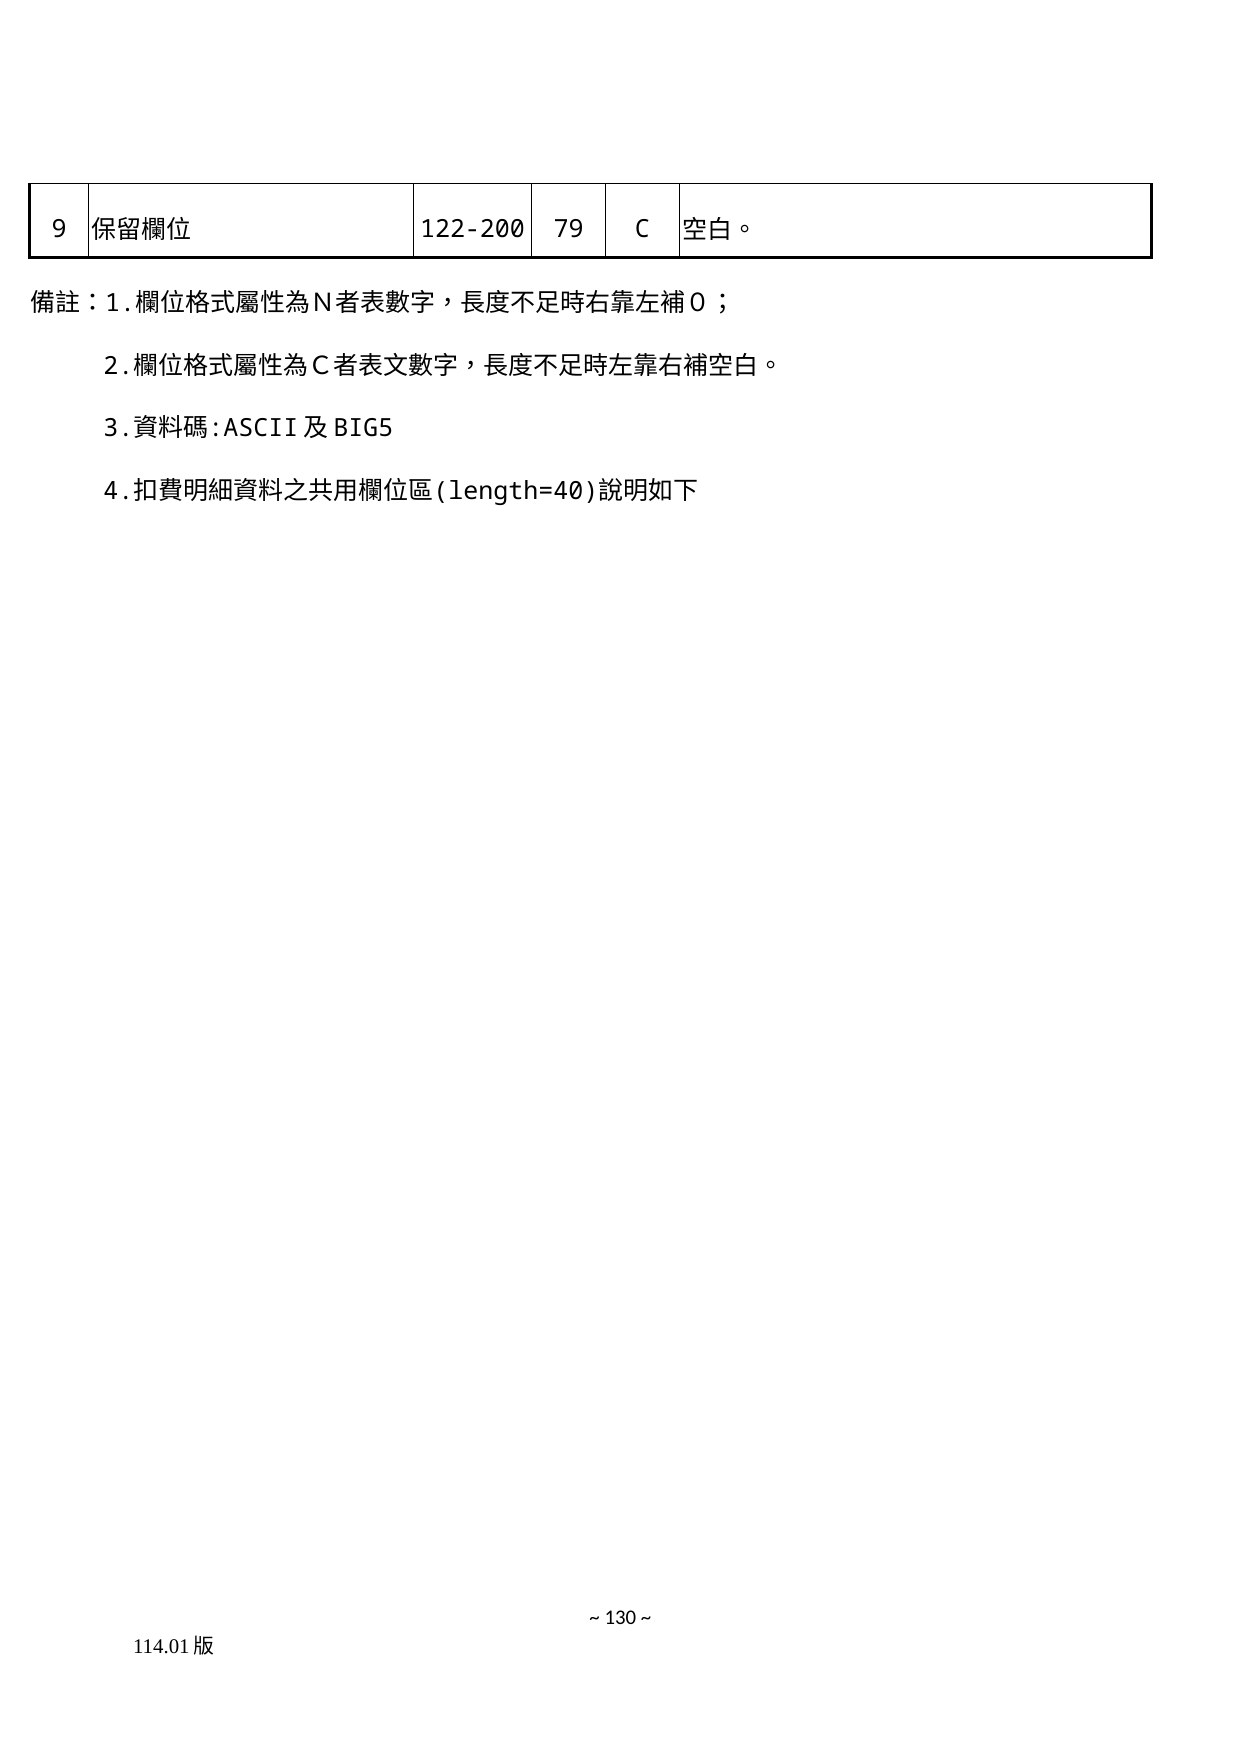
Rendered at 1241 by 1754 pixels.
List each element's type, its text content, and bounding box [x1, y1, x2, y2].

text 2.欄位格式屬性為Ｃ者表文數字，長度不足時左靠右補空白。 [58, 322, 1107, 384]
text 4.扣費明細資料之共用欄位區(length=40)說明如下 [58, 447, 1107, 509]
text 3.資料碼:ASCIΙ及BIG5 [58, 384, 1107, 447]
table_cell 122-200 [414, 184, 531, 256]
text 備註：1.欄位格式屬性為Ｎ者表數字，長度不足時右靠左補０； [30, 259, 1107, 322]
table_cell 空白。 [680, 184, 1150, 256]
table_cell 9 [31, 184, 88, 256]
table_cell C [606, 184, 679, 256]
table_cell 79 [532, 184, 605, 256]
table_cell 保留欄位 [89, 184, 413, 256]
